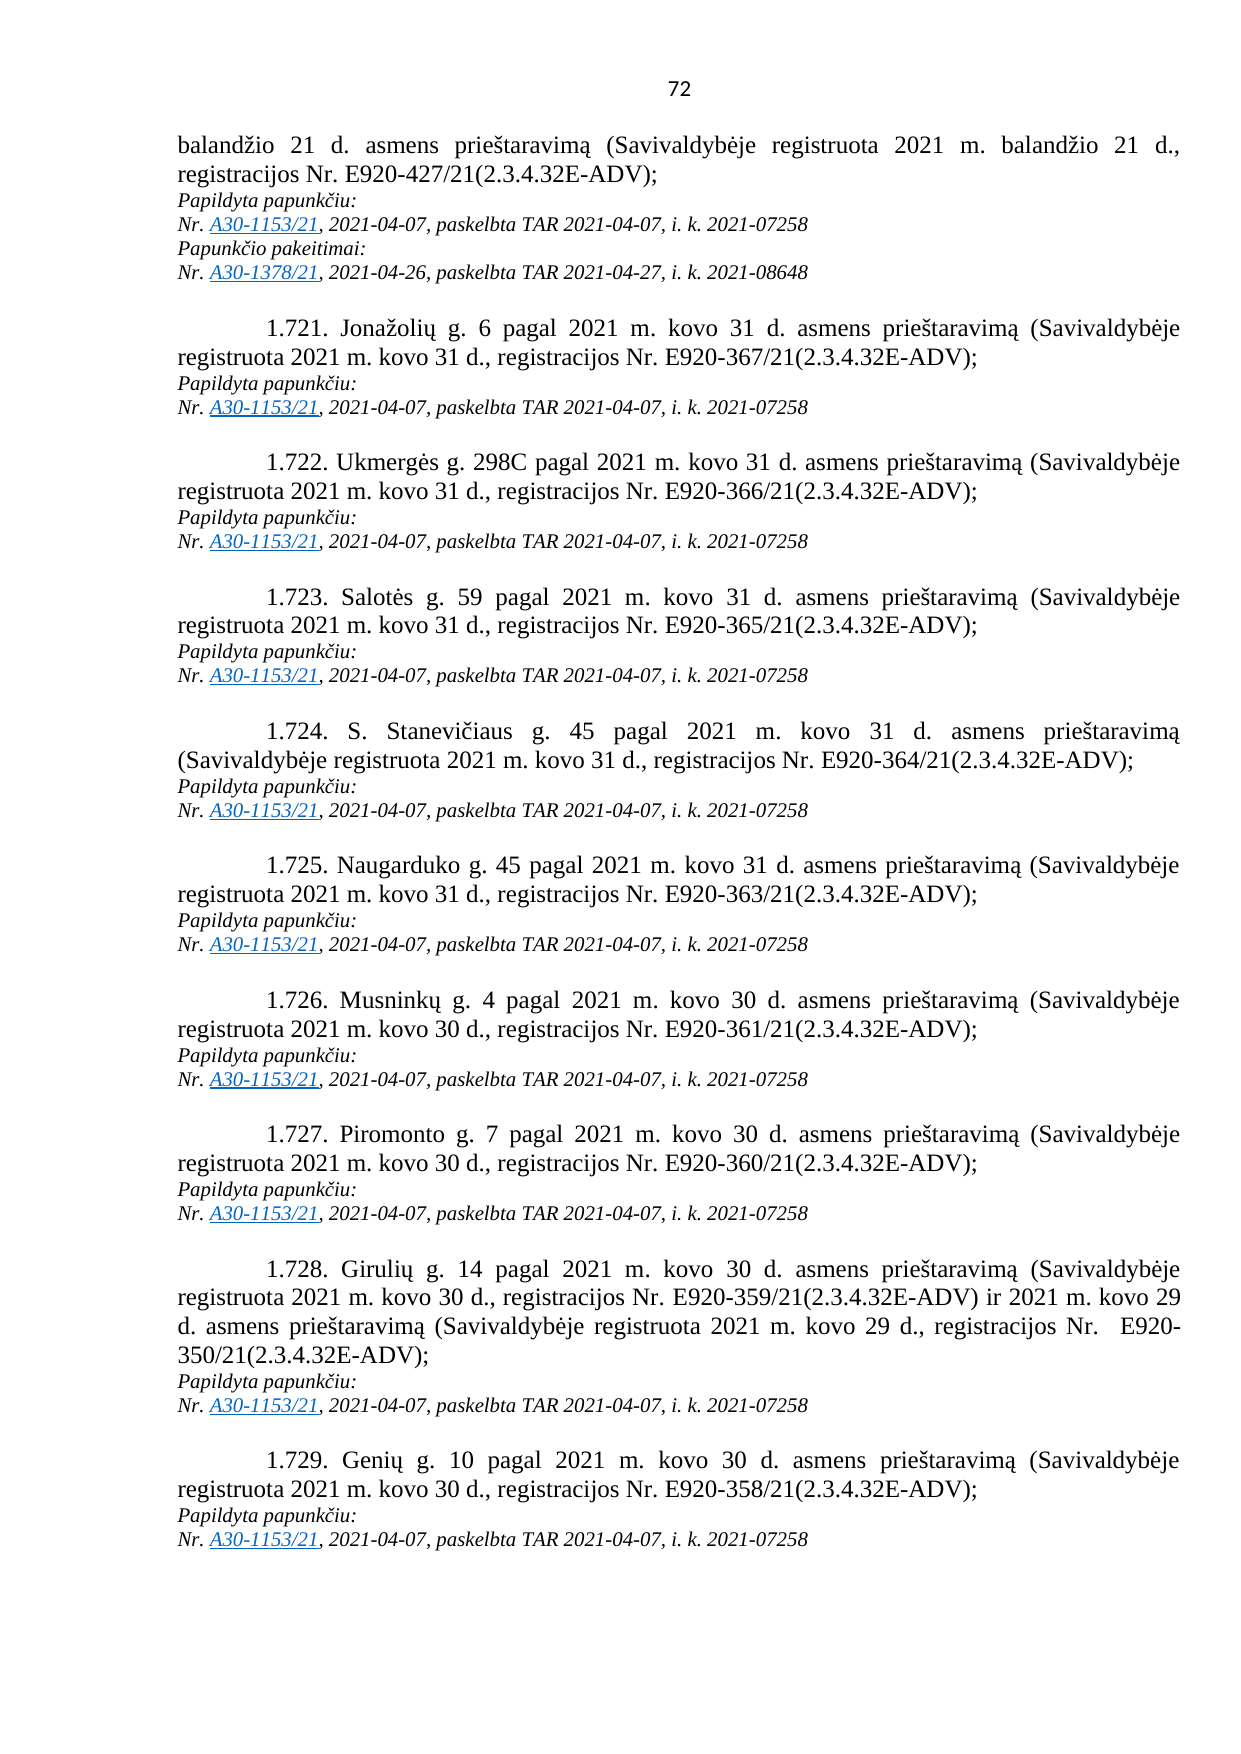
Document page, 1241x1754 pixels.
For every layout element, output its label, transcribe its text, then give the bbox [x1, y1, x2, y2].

text 1.721. Jonažolių g. 6 pagal 2021 m. kovo 31 d. asmens prieštaravimą (Savivaldybėje registruota 2021 m. kovo 31 d., registracijos Nr. E920-367/21(2.3.4.32E-ADV); [177, 313, 1181, 371]
text Nr. A30-1153/21, 2021-04-07, paskelbta TAR 2021-04-07, i. k. 2021-07258 [177, 1527, 1181, 1551]
text Papildyta papunkčiu: [177, 774, 1181, 798]
text Nr. A30-1153/21, 2021-04-07, paskelbta TAR 2021-04-07, i. k. 2021-07258 [177, 663, 1181, 687]
text Nr. A30-1153/21, 2021-04-07, paskelbta TAR 2021-04-07, i. k. 2021-07258 [177, 1067, 1181, 1091]
text Nr. A30-1153/21, 2021-04-07, paskelbta TAR 2021-04-07, i. k. 2021-07258 [177, 212, 1181, 236]
text Nr. A30-1153/21, 2021-04-07, paskelbta TAR 2021-04-07, i. k. 2021-07258 [177, 932, 1181, 956]
text Papunkčio pakeitimai: [177, 236, 1181, 260]
text 1.726. Musninkų g. 4 pagal 2021 m. kovo 30 d. asmens prieštaravimą (Savivaldybėje registruota 2021 m. kovo 30 d., registracijos Nr. E920-361/21(2.3.4.32E-ADV); [177, 985, 1181, 1042]
text 1.722. Ukmergės g. 298C pagal 2021 m. kovo 31 d. asmens prieštaravimą (Savivaldybėje registruota 2021 m. kovo 31 d., registracijos Nr. E920-366/21(2.3.4.32E-ADV); [177, 447, 1181, 505]
text Nr. A30-1153/21, 2021-04-07, paskelbta TAR 2021-04-07, i. k. 2021-07258 [177, 798, 1181, 822]
text Nr. A30-1378/21, 2021-04-26, paskelbta TAR 2021-04-27, i. k. 2021-08648 [177, 260, 1181, 284]
text 1.723. Salotės g. 59 pagal 2021 m. kovo 31 d. asmens prieštaravimą (Savivaldybėje registruota 2021 m. kovo 31 d., registracijos Nr. E920-365/21(2.3.4.32E-ADV); [177, 582, 1181, 639]
text Papildyta papunkčiu: [177, 188, 1181, 212]
text 1.725. Naugarduko g. 45 pagal 2021 m. kovo 31 d. asmens prieštaravimą (Savivaldybėje registruota 2021 m. kovo 31 d., registracijos Nr. E920-363/21(2.3.4.32E-ADV); [177, 851, 1181, 908]
text Papildyta papunkčiu: [177, 1042, 1181, 1067]
text 1.727. Piromonto g. 7 pagal 2021 m. kovo 30 d. asmens prieštaravimą (Savivaldybėje registruota 2021 m. kovo 30 d., registracijos Nr. E920-360/21(2.3.4.32E-ADV); [177, 1119, 1181, 1177]
text Nr. A30-1153/21, 2021-04-07, paskelbta TAR 2021-04-07, i. k. 2021-07258 [177, 1393, 1181, 1417]
text 1.728. Girulių g. 14 pagal 2021 m. kovo 30 d. asmens prieštaravimą (Savivaldybėje registruota 2021 m. kovo 30 d., registracijos Nr. E920-359/21(2.3.4.32E-ADV) ir 2021 m. kovo 29 d. asmens prieštaravimą (Savivaldybėje registruota 2021 m. kovo 29 d., registracijos Nr. E920-350/21(2.3.4.32E-ADV); [177, 1254, 1181, 1369]
text 1.729. Genių g. 10 pagal 2021 m. kovo 30 d. asmens prieštaravimą (Savivaldybėje registruota 2021 m. kovo 30 d., registracijos Nr. E920-358/21(2.3.4.32E-ADV); [177, 1446, 1181, 1503]
text Papildyta papunkčiu: [177, 371, 1181, 395]
text Nr. A30-1153/21, 2021-04-07, paskelbta TAR 2021-04-07, i. k. 2021-07258 [177, 395, 1181, 419]
text Papildyta papunkčiu: [177, 1369, 1181, 1393]
text balandžio 21 d. asmens prieštaravimą (Savivaldybėje registruota 2021 m. balandžio 21 d., registracijos Nr. E920-427/21(2.3.4.32E-ADV); [177, 131, 1181, 188]
text Nr. A30-1153/21, 2021-04-07, paskelbta TAR 2021-04-07, i. k. 2021-07258 [177, 529, 1181, 553]
text Papildyta papunkčiu: [177, 639, 1181, 663]
text Papildyta papunkčiu: [177, 908, 1181, 932]
text Papildyta papunkčiu: [177, 505, 1181, 529]
text Papildyta papunkčiu: [177, 1503, 1181, 1527]
text 1.724. S. Stanevičiaus g. 45 pagal 2021 m. kovo 31 d. asmens prieštaravimą (Savivaldybėje registruota 2021 m. kovo 31 d., registracijos Nr. E920-364/21(2.3.4.32E-ADV); [177, 716, 1181, 774]
text Papildyta papunkčiu: [177, 1177, 1181, 1201]
text Nr. A30-1153/21, 2021-04-07, paskelbta TAR 2021-04-07, i. k. 2021-07258 [177, 1201, 1181, 1225]
